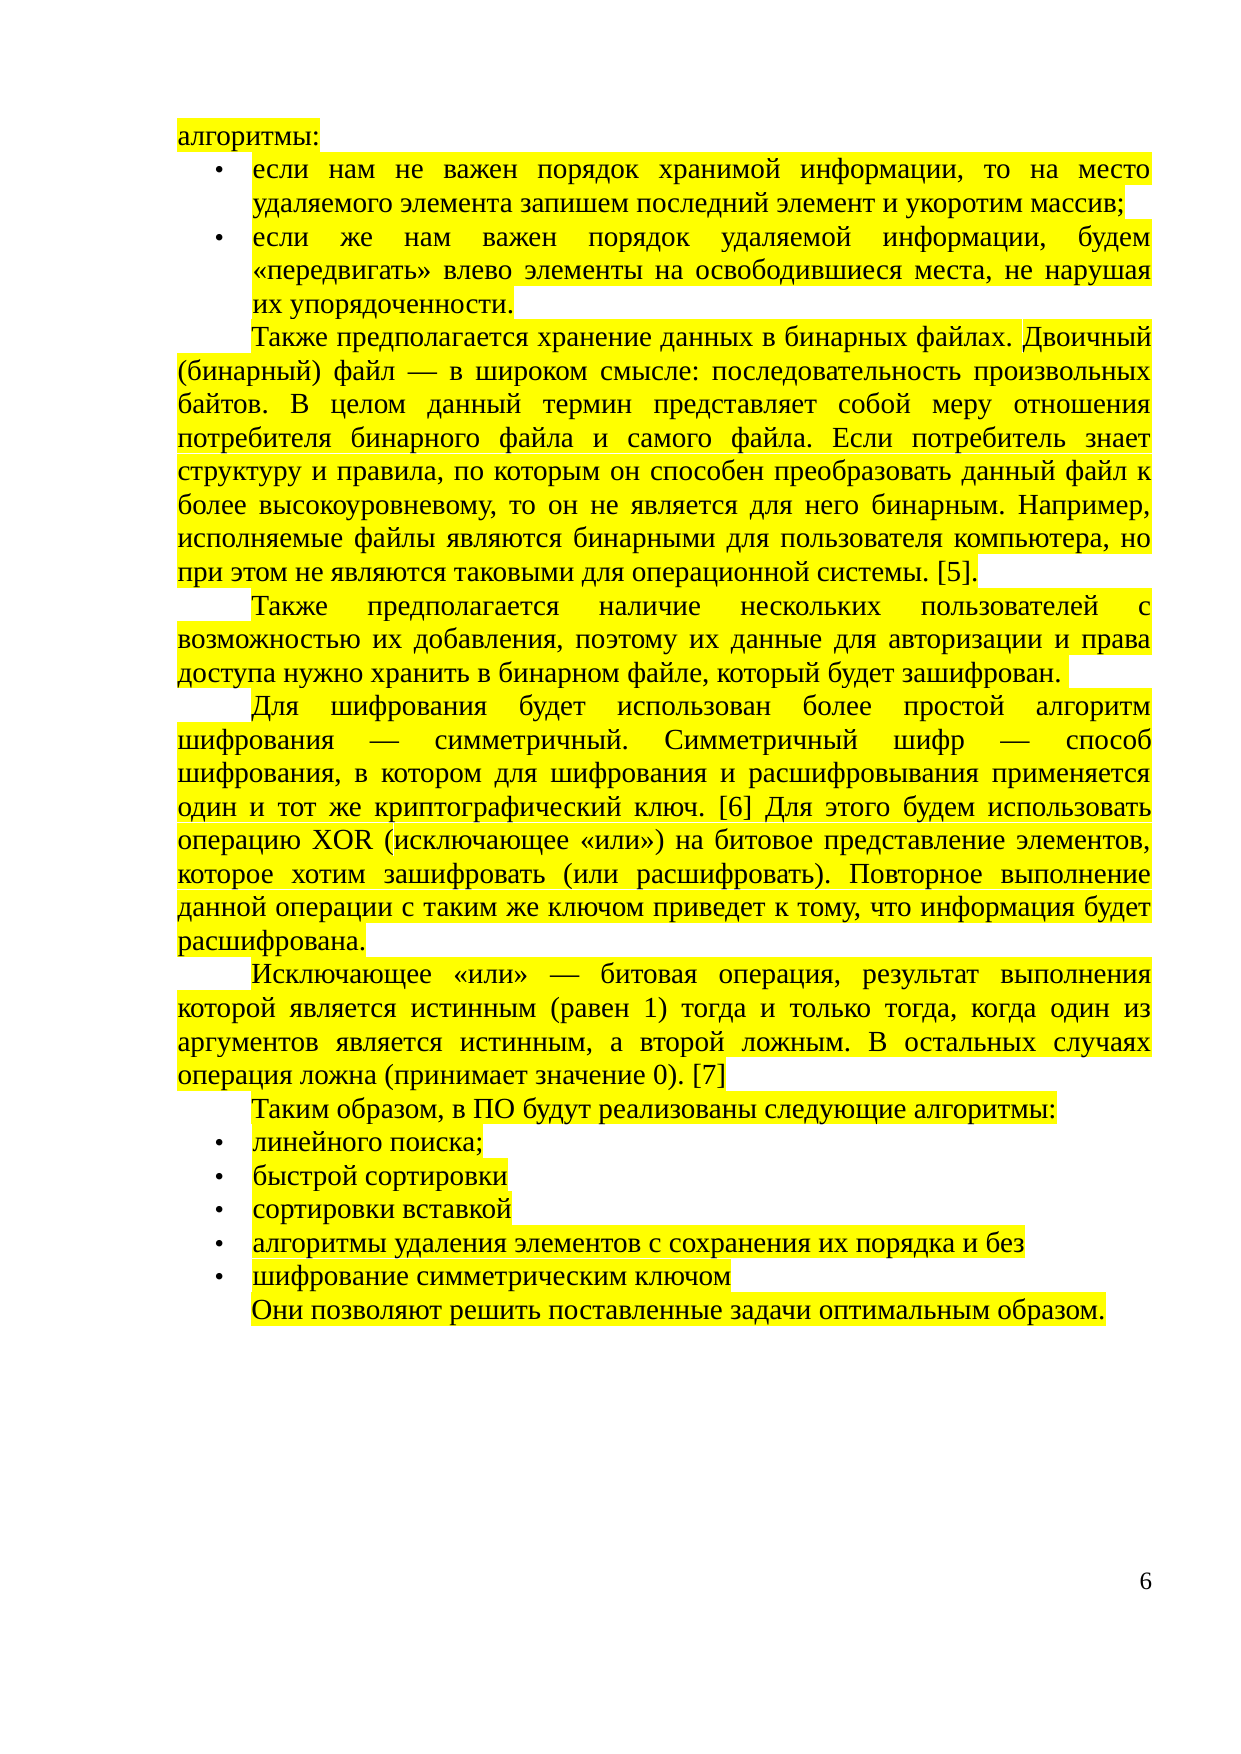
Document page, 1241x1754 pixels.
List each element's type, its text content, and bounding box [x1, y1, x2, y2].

list быстрой сортировки [215, 1158, 1152, 1191]
list если же нам важен порядок удаляемой информации, будем «передвигать» влево элементы на освободившиеся места, не нарушая их упорядоченности. [215, 219, 1152, 319]
text Они позволяют решить поставленные задачи оптимальным образом. [177, 1292, 1152, 1326]
list шифрование симметрическим ключом [215, 1258, 1152, 1292]
text Исключающее «или» — битовая операция, результат выполнения которой является истинным (равен 1) тогда и только тогда, когда один из аргументов является истинным, а второй ложным. В остальных случаях операция ложна (принимает значение 0). [7] [177, 957, 1152, 1091]
text Таким образом, в ПО будут реализованы следующие алгоритмы: [177, 1091, 1152, 1124]
list если нам не важен порядок хранимой информации, то на место удаляемого элемента запишем последний элемент и укоротим массив; [215, 152, 1152, 219]
list линейного поиска; [215, 1124, 1152, 1158]
list алгоритмы удаления элементов с сохранения их порядка и без [215, 1225, 1152, 1258]
text Также предполагается наличие нескольких пользователей с возможностью их добавления, поэтому их данные для авторизации и права доступа нужно хранить в бинарном файле, который будет зашифрован. [177, 588, 1152, 688]
text Также предполагается хранение данных в бинарных файлах. Двоичный (бинарный) файл — в широком смысле: последовательность произвольных байтов. В целом данный термин представляет собой меру отношения потребителя бинарного файла и самого файла. Если потребитель знает структуру и правила, по которым он способен преобразовать данный файл к более высокоуровневому, то он не является для него бинарным. Например, исполняемые файлы являются бинарными для пользователя компьютера, но при этом не являются таковыми для операционной системы. [5]. [177, 319, 1152, 588]
list сортировки вставкой [215, 1191, 1152, 1225]
text алгоритмы: [177, 118, 1152, 152]
text Для шифрования будет использован более простой алгоритм шифрования — симметричный. Симметричный шифр — способ шифрования, в котором для шифрования и расшифровывания применяется один и тот же криптографический ключ. [6] Для этого будем использовать операцию XOR (исключающее «или») на битовое представление элементов, которое хотим зашифровать (или расшифровать). Повторное выполнение данной операции с таким же ключом приведет к тому, что информация будет расшифрована. [177, 688, 1152, 957]
